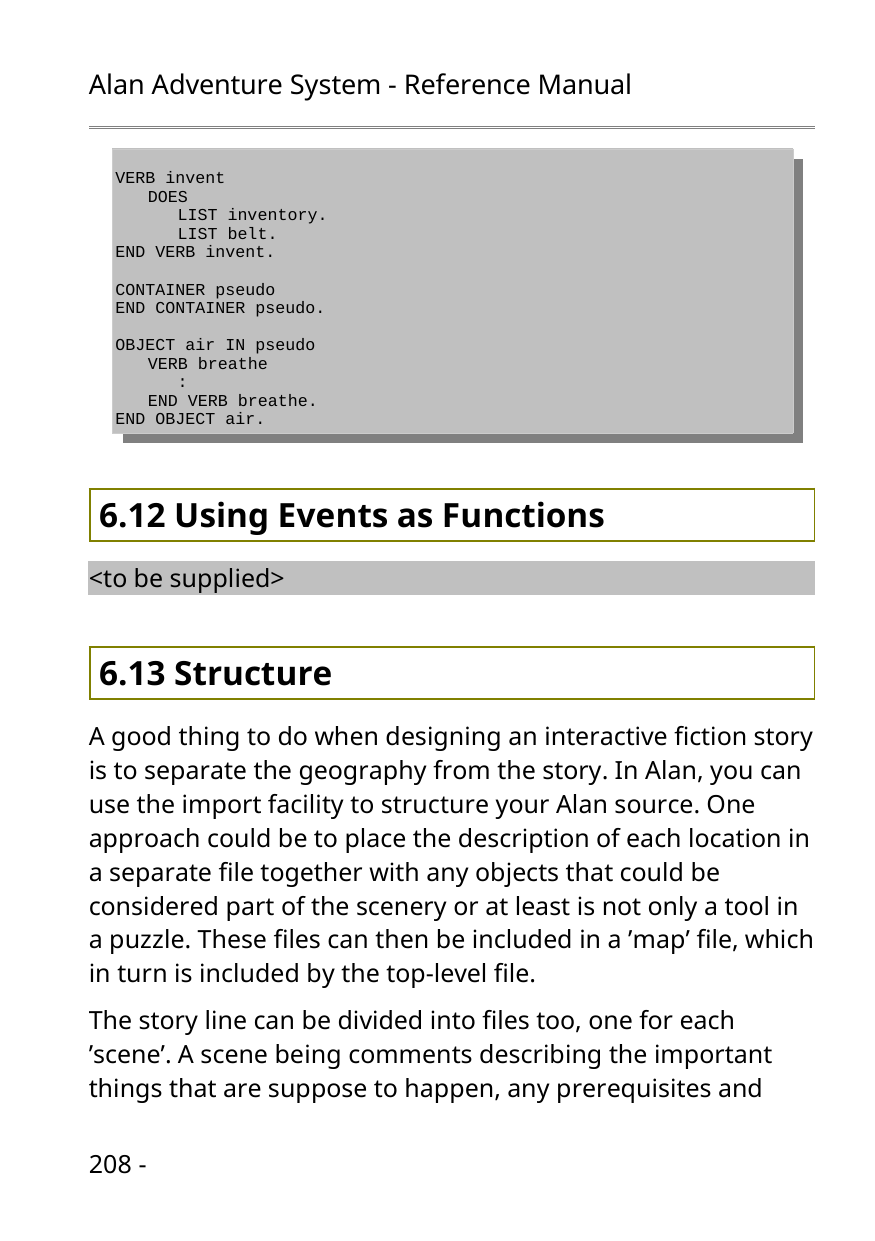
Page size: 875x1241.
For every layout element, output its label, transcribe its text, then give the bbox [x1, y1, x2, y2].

text VERB invent DOES LIST inventory. LIST belt. END VERB invent. CONTAINER pseudo END CONTAINER pseudo. OBJECT air IN pseudo VERB breathe : END VERB breathe. END OBJECT air. [113, 150, 793, 433]
text A good thing to do when designing an interactive fiction story is to separate the geography from the story. In Alan, you can use the import facility to struc­ture your Alan source. One approach could be to place the description of each location in a separate file together with any objects that could be considered part of the scenery or at least is not only a tool in a puzzle. These files can then be included in a ’map’ file, which in turn is included by the top-level file. [88, 719, 815, 990]
text <to be supplied> [88, 561, 815, 595]
text The story line can be divided into files too, one for each ’scene’. A scene be­ing comments describing the important things that are suppose to happen, any prerequisites and [88, 1003, 815, 1105]
subtitle Structure [91, 648, 814, 698]
subtitle Using Events as Functions [91, 490, 814, 540]
